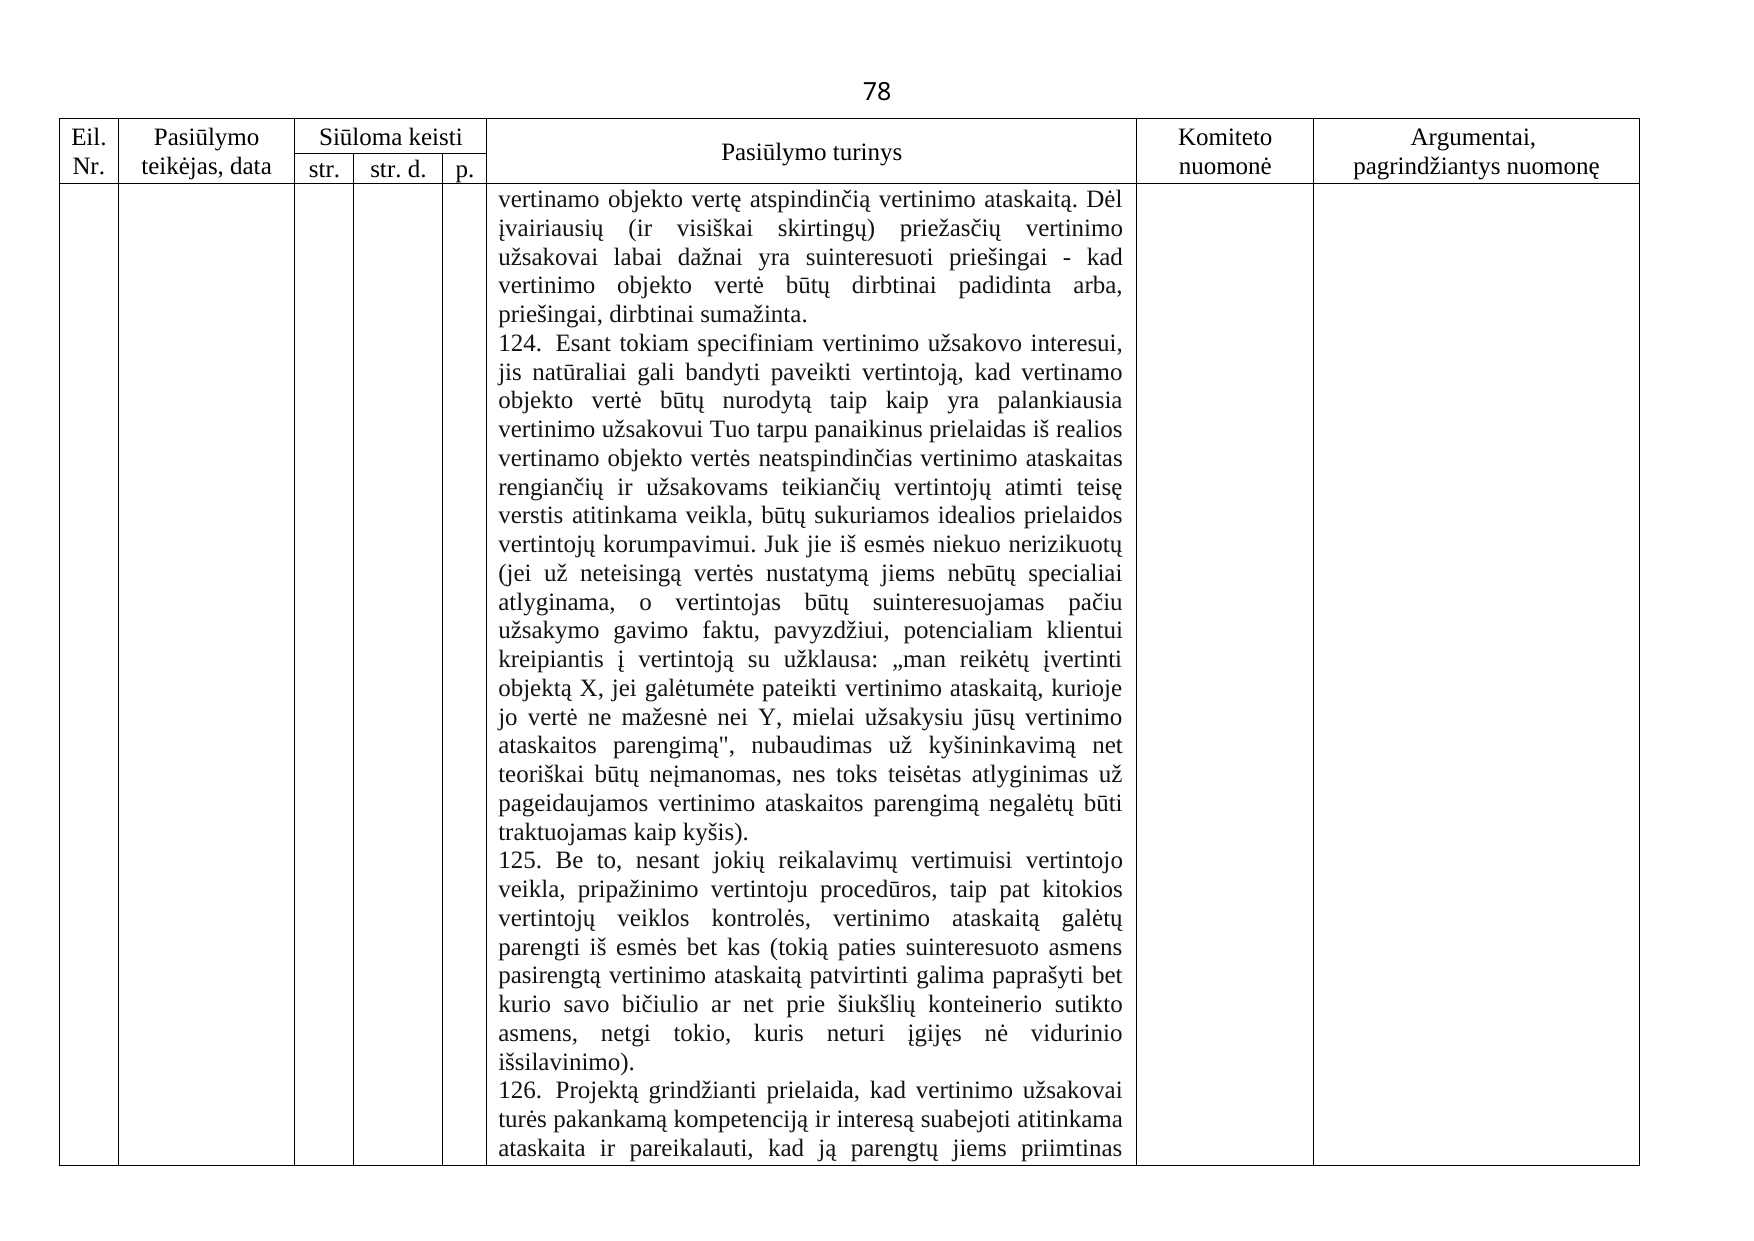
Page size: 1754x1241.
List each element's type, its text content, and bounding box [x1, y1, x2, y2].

table_cell [60, 184, 118, 1165]
table_cell [295, 184, 353, 1165]
table_header Eil. Nr. [60, 119, 118, 183]
table_cell str. [295, 154, 353, 183]
table_cell str. d. [354, 154, 442, 183]
table_cell [119, 184, 294, 1165]
table_cell [1137, 184, 1313, 1165]
table_header Pasiūlymo teikėjas, data [119, 119, 294, 183]
table_header Siūloma keisti [295, 119, 486, 153]
table_cell p. [443, 154, 486, 183]
table_header Komiteto nuomonė [1137, 119, 1313, 183]
table_cell vertinamo objekto vertę atspindinčią vertinimo ataskaitą. Dėl įvairiausių (ir visiškai skirtingų) priežasčių vertinimo užsakovai labai dažnai yra suinteresuoti priešingai - kad vertinimo objekto vertė būtų dirbtinai padidinta arba, priešingai, dirbtinai sumažinta. 124. Esant tokiam specifiniam vertinimo užsakovo interesui, jis natūraliai gali bandyti paveikti vertintoją, kad vertinamo objekto vertė būtų nurodytą taip kaip yra palankiausia vertinimo užsakovui Tuo tarpu panaikinus prielaidas iš realios vertinamo objekto vertės neatspindinčias vertinimo ataskaitas rengiančių ir užsakovams teikiančių vertintojų atimti teisę verstis atitinkama veikla, būtų sukuriamos idealios prielaidos vertintojų korumpavimui. Juk jie iš esmės niekuo nerizikuotų (jei už neteisingą vertės nustatymą jiems nebūtų specialiai atlyginama, o vertintojas būtų suinteresuojamas pačiu užsakymo gavimo faktu, pavyzdžiui, potencialiam klientui kreipiantis į vertintoją su užklausa: „man reikėtų įvertinti objektą X, jei galėtumėte pateikti vertinimo ataskaitą, kurioje jo vertė ne mažesnė nei Y, mielai užsakysiu jūsų vertinimo ataskaitos parengimą", nubaudimas už kyšininkavimą net teoriškai būtų neįmanomas, nes toks teisėtas atlyginimas už pageidaujamos vertinimo ataskaitos parengimą negalėtų būti traktuojamas kaip kyšis). 125. Be to, nesant jokių reikalavimų vertimuisi vertintojo veikla, pripažinimo vertintoju procedūros, taip pat kitokios vertintojų veiklos kontrolės, vertinimo ataskaitą galėtų parengti iš esmės bet kas (tokią paties suinteresuoto asmens pasirengtą vertinimo ataskaitą patvirtinti galima paprašyti bet kurio savo bičiulio ar net prie šiukšlių konteinerio sutikto asmens, netgi tokio, kuris neturi įgijęs nė vidurinio išsilavinimo). 126. Projektą grindžianti prielaida, kad vertinimo užsakovai turės pakankamą kompetenciją ir interesą suabejoti atitinkama ataskaita ir pareikalauti, kad ją parengtų jiems priimtinas [487, 184, 1136, 1165]
table_cell [443, 184, 486, 1165]
table_cell [1314, 184, 1639, 1165]
table_header Argumentai, pagrindžiantys nuomonę [1314, 119, 1639, 183]
table_header Pasiūlymo turinys [487, 119, 1136, 183]
table_cell [354, 184, 442, 1165]
